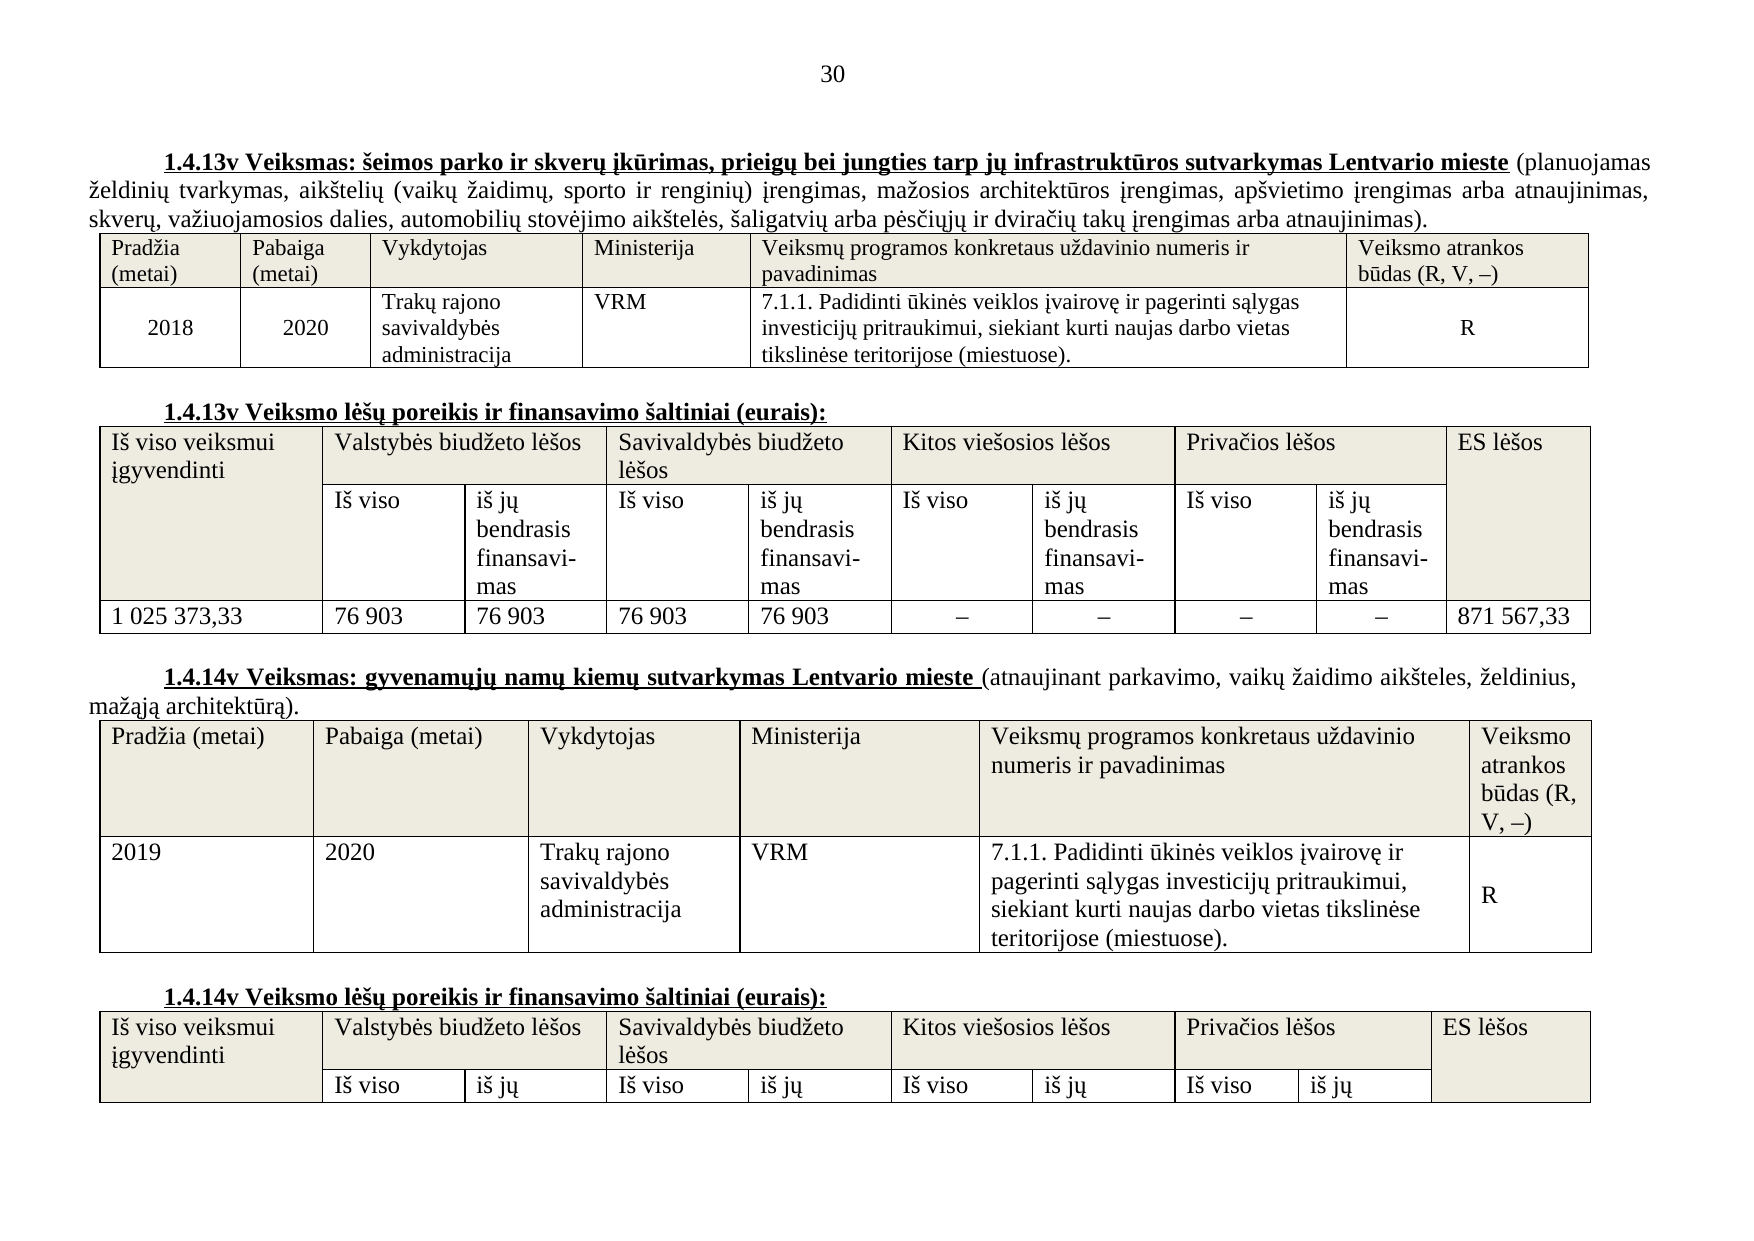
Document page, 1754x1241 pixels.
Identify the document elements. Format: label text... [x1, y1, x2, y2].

table_header Pabaiga (metai) [314, 721, 528, 836]
table_cell R [1470, 837, 1591, 952]
table_header Vykdytojas [529, 721, 739, 836]
table_cell iš jų bendrasis finansavi- mas [466, 485, 606, 600]
table_cell 7.1.1. Padidinti ūkinės veiklos įvairovę ir pagerinti sąlygas investicijų pritraukimui, siekiant kurti naujas darbo vietas tikslinėse teritorijose (miestuose). [751, 288, 1346, 367]
table_cell 76 903 [466, 601, 606, 633]
table_header Kitos viešosios lėšos [892, 1012, 1174, 1069]
table_cell Iš viso [607, 1070, 748, 1102]
table_header Savivaldybės biudžeto lėšos [607, 1012, 891, 1069]
text 1.4.14v Veiksmo lėšų poreikis ir finansavimo šaltiniai (eurais): [89, 982, 1577, 1011]
table_cell iš jų bendrasis finansavi- mas [749, 485, 891, 600]
table_cell VRM [583, 288, 750, 367]
table_cell 76 903 [323, 601, 464, 633]
table_header Ministerija [741, 721, 979, 836]
table_header Privačios lėšos [1176, 427, 1446, 484]
text 1.4.13v Veiksmo lėšų poreikis ir finansavimo šaltiniai (eurais): [89, 397, 1577, 426]
table_header Valstybės biudžeto lėšos [323, 427, 606, 484]
table_cell iš jų bendrasis finansavi- mas [1317, 485, 1446, 600]
table_cell – [1176, 601, 1316, 633]
table_cell 2018 [101, 288, 240, 367]
table_header ES lėšos [1447, 427, 1590, 600]
text 1.4.14v Veiksmas: gyvenamųjų namų kiemų sutvarkymas Lentvario mieste (atnaujinant parkavimo, vaikų žaidimo aikšteles, želdinius, mažąją architektūrą). [89, 662, 1577, 720]
table_header Kitos viešosios lėšos [892, 427, 1174, 484]
table_cell 2020 [314, 837, 528, 952]
table_header Ministerija [583, 234, 750, 287]
table_cell Iš viso [323, 1070, 464, 1102]
table_header Privačios lėšos [1176, 1012, 1431, 1069]
table_header Pabaiga (metai) [241, 234, 370, 287]
table_cell Iš viso [1176, 485, 1316, 600]
table_cell iš jų [1033, 1070, 1174, 1102]
table_cell 76 903 [607, 601, 748, 633]
table_header Valstybės biudžeto lėšos [323, 1012, 606, 1069]
table_cell VRM [741, 837, 979, 952]
table_cell Iš viso [323, 485, 464, 600]
table_cell iš jų bendrasis finansavi- mas [1033, 485, 1174, 600]
table_header Iš viso veiksmui įgyvendinti [101, 427, 322, 600]
table_header Pradžia (metai) [101, 234, 240, 287]
table_cell Trakų rajono savivaldybės administracija [371, 288, 582, 367]
table_header Veiksmų programos konkretaus uždavinio numeris ir pavadinimas [980, 721, 1469, 836]
table_cell Iš viso [892, 485, 1032, 600]
table_header Pradžia (metai) [101, 721, 313, 836]
table_header Savivaldybės biudžeto lėšos [607, 427, 891, 484]
table_cell iš jų [1299, 1070, 1431, 1102]
table_header Iš viso veiksmui įgyvendinti [101, 1012, 322, 1102]
table_header Veiksmo atrankos būdas (R, V, –) [1347, 234, 1588, 287]
table_header ES lėšos [1432, 1012, 1590, 1102]
table_cell 2020 [241, 288, 370, 367]
table_cell iš jų [466, 1070, 606, 1102]
table_header Veiksmų programos konkretaus uždavinio numeris ir pavadinimas [751, 234, 1346, 287]
table_cell – [892, 601, 1032, 633]
table_cell – [1317, 601, 1446, 633]
table_cell 2019 [101, 837, 313, 952]
table_cell Trakų rajono savivaldybės administracija [529, 837, 739, 952]
table_cell Iš viso [892, 1070, 1032, 1102]
table_header Vykdytojas [371, 234, 582, 287]
table_cell 871 567,33 [1447, 601, 1590, 633]
table_cell Iš viso [607, 485, 748, 600]
table_cell Iš viso [1176, 1070, 1298, 1102]
table_cell iš jų [749, 1070, 891, 1102]
table_cell 7.1.1. Padidinti ūkinės veiklos įvairovę ir pagerinti sąlygas investicijų pritraukimui, siekiant kurti naujas darbo vietas tikslinėse teritorijose (miestuose). [980, 837, 1469, 952]
table_header Veiksmo atrankos būdas (R, V, –) [1470, 721, 1591, 836]
text 1.4.13v Veiksmas: šeimos parko ir skverų įkūrimas, prieigų bei jungties tarp jų infrastruktūros sutvarkymas Lentvario mieste (planuojamas želdinių tvarkymas, aikštelių (vaikų žaidimų, sporto ir renginių) įrengimas, mažosios architektūros įrengimas, apšvietimo įrengimas arba atnaujinimas, skverų, važiuojamosios dalies, automobilių stovėjimo aikštelės, šaligatvių arba pėsčiųjų ir dviračių takų įrengimas arba atnaujinimas). [89, 147, 1651, 233]
table_cell 1 025 373,33 [101, 601, 322, 633]
table_cell 76 903 [749, 601, 891, 633]
table_cell – [1033, 601, 1174, 633]
table_cell R [1347, 288, 1588, 367]
